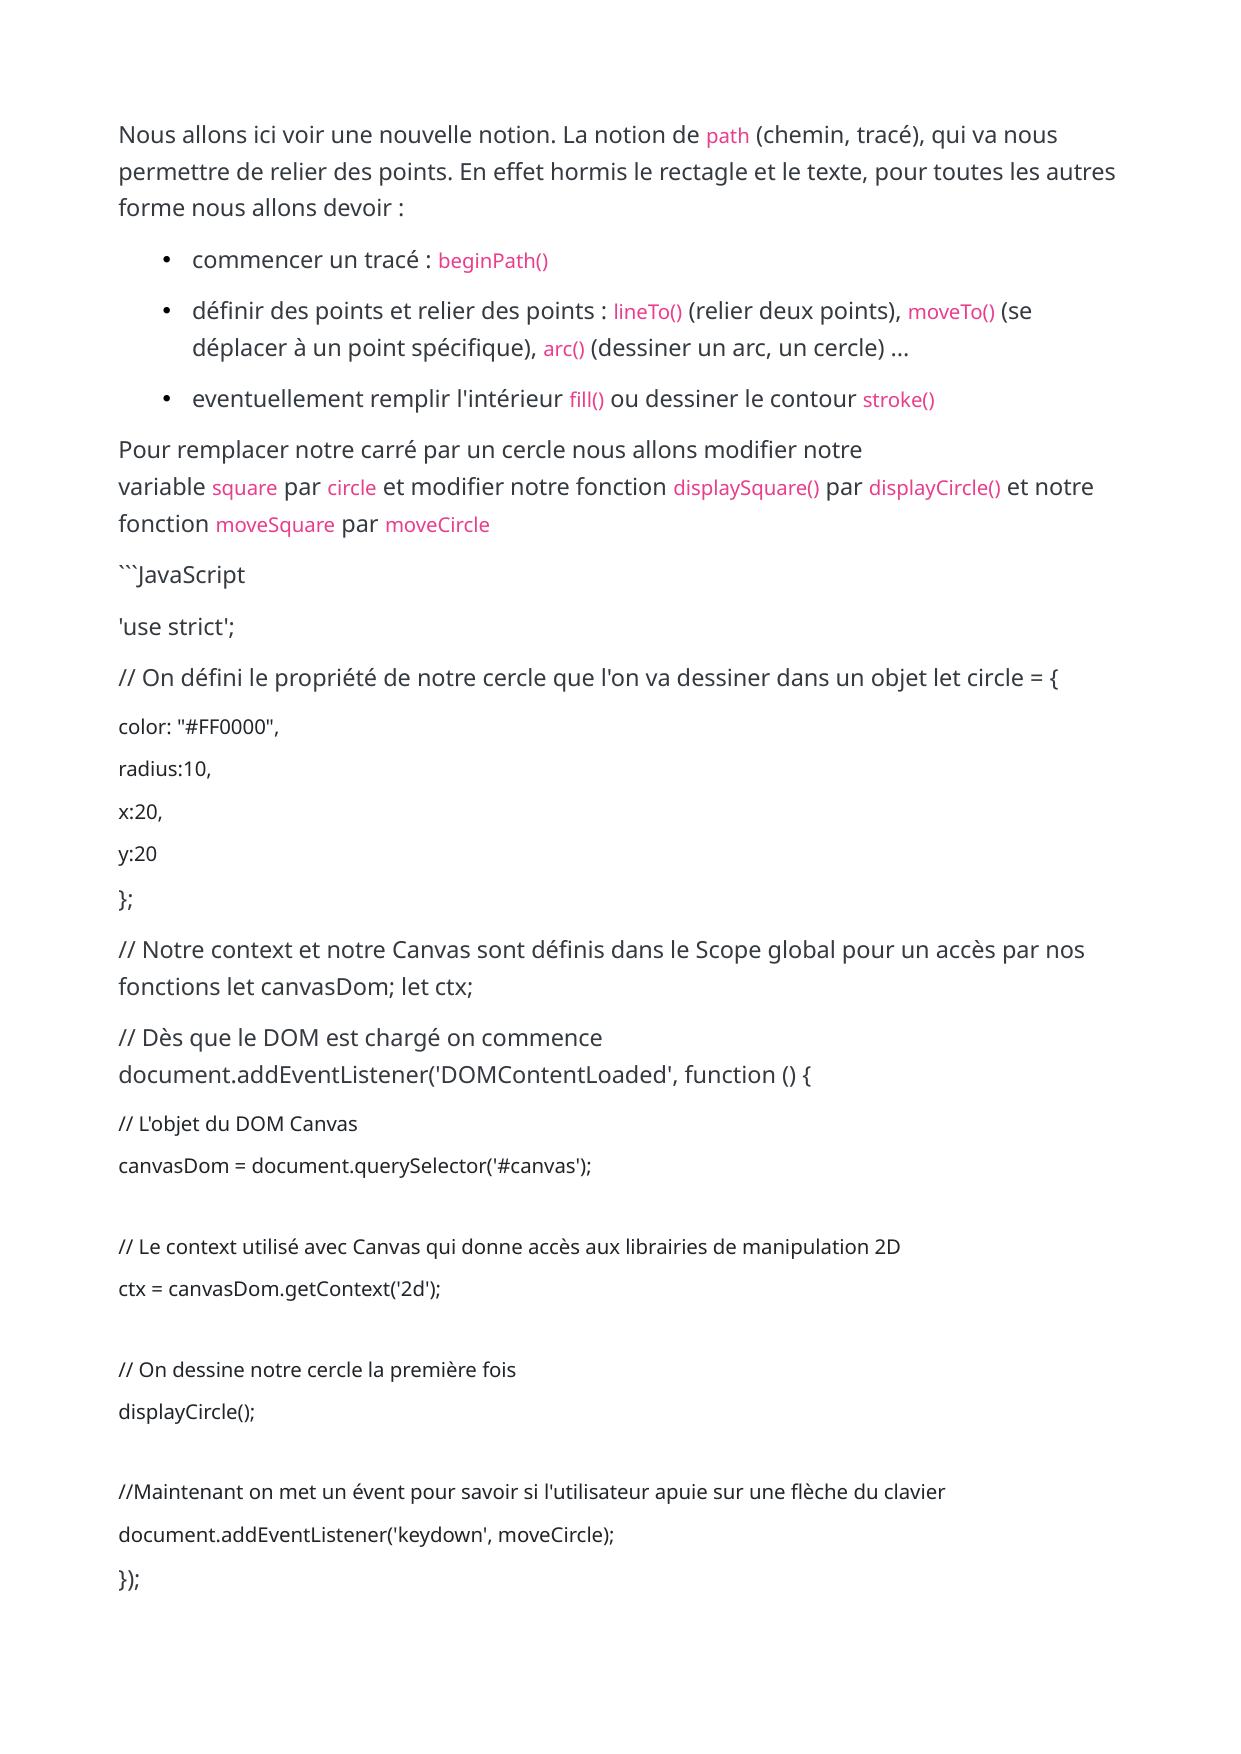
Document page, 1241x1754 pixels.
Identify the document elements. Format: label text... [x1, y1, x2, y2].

text // On défini le propriété de notre cercle que l'on va dessiner dans un objet let circle = { [118, 661, 1122, 693]
text Pour remplacer notre carré par un cercle nous allons modifier notre variable square par circle et modifier notre fonction displaySquare() par displayCircle() et notre fonction moveSquare par moveCircle [118, 434, 1122, 539]
text x:20, [118, 797, 1122, 825]
text // L'objet du DOM Canvas [118, 1109, 1122, 1137]
text }; [118, 882, 1122, 914]
text document.addEventListener('keydown', moveCircle); [118, 1520, 1122, 1548]
text color: "#FF0000", [118, 713, 1122, 741]
text ```JavaScript [118, 559, 1122, 591]
text radius:10, [118, 755, 1122, 783]
text //Maintenant on met un évent pour savoir si l'utilisateur apuie sur une flèche du clavier [118, 1478, 1122, 1506]
text // Le context utilisé avec Canvas qui donne accès aux librairies de manipulation 2D [118, 1232, 1122, 1260]
text 'use strict'; [118, 610, 1122, 642]
list commencer un tracé : beginPath() [162, 243, 1122, 275]
text // Dès que le DOM est chargé on commence document.addEventListener('DOMContentLoaded', function () { [118, 1021, 1122, 1090]
text ctx = canvasDom.getContext('2d'); [118, 1275, 1122, 1302]
text canvasDom = document.querySelector('#canvas'); [118, 1152, 1122, 1179]
text Nous allons ici voir une nouvelle notion. La notion de path (chemin, tracé), qui va nous permettre de relier des points. En effet hormis le rectagle et le texte, pour toutes les autres forme nous allons devoir : [118, 118, 1122, 224]
list définir des points et relier des points : lineTo() (relier deux points), moveTo() (se déplacer à un point spécifique), arc() (dessiner un arc, un cercle) ... [162, 294, 1122, 363]
text // Notre context et notre Canvas sont définis dans le Scope global pour un accès par nos fonctions let canvasDom; let ctx; [118, 933, 1122, 1002]
text // On dessine notre cercle la première fois [118, 1355, 1122, 1383]
text }); [118, 1563, 1122, 1594]
text displayCircle(); [118, 1397, 1122, 1425]
list eventuellement remplir l'intérieur fill() ou dessiner le contour stroke() [162, 382, 1122, 414]
text y:20 [118, 840, 1122, 867]
